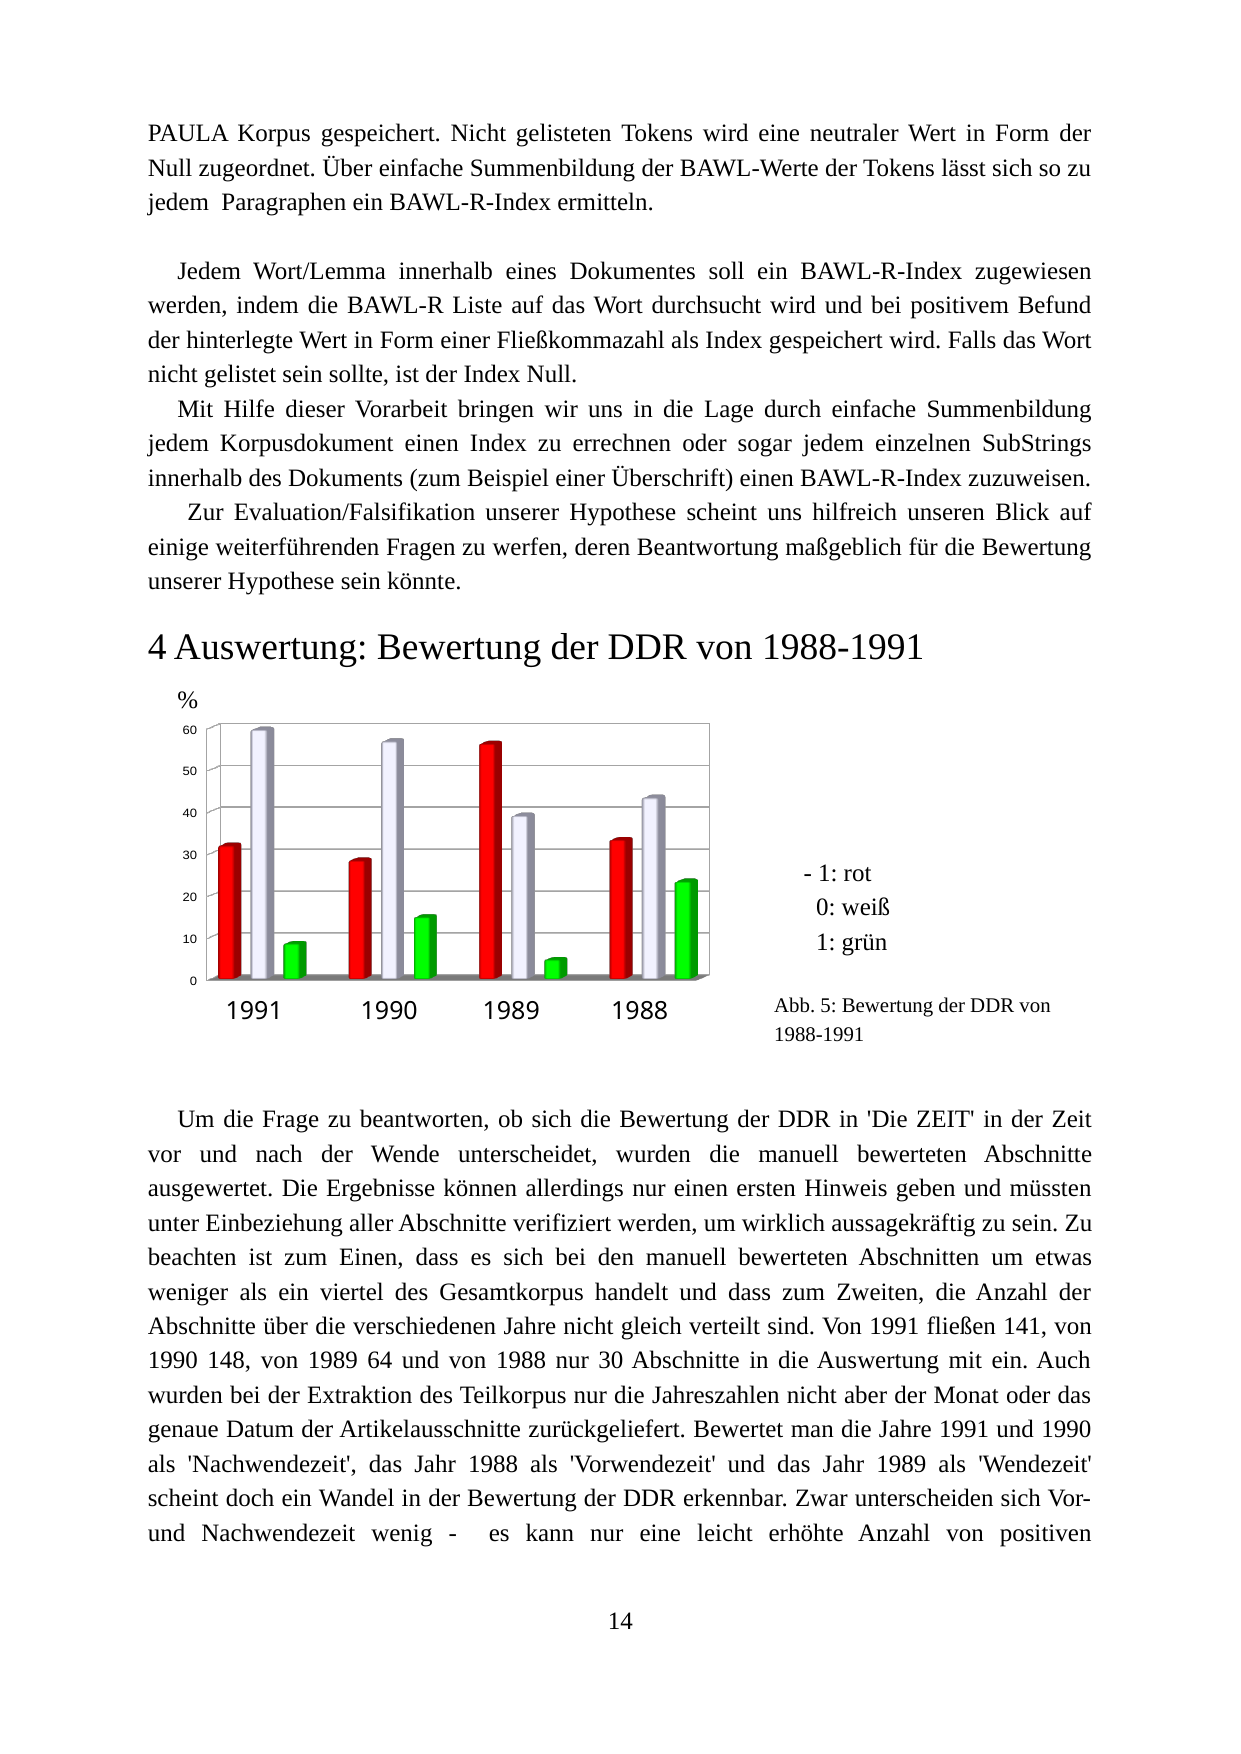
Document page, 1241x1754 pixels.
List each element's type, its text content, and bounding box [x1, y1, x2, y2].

table_cell [774, 1046, 1093, 1070]
table_cell 1991 1990 1989 1988 [148, 993, 774, 1046]
text Zur Evaluation/Falsifikation unserer Hypothese scheint uns hilfreich unseren Blick auf einige weiterführenden Fragen zu werfen, deren Beantwortung maßgeblich für die Bewertung unserer Hypothese sein könnte. [148, 497, 1093, 595]
table_cell Abb. 5: Bewertung der DDR von 1988-1991 [774, 993, 1093, 1046]
text Jedem Wort/Lemma innerhalb eines Dokumentes soll ein BAWL-R-Index zugewiesen werden, indem die BAWL-R Liste auf das Wort durchsucht wird und bei positivem Befund der hinterlegte Wert in Form einer Fließkommazahl als Index gespeichert wird. Falls das Wort nicht gelistet sein sollte, ist der Index Null. [148, 256, 1093, 388]
table_header - 1: rot 0: weiß 1: grün [774, 685, 1093, 993]
text 4 Auswertung: Bewertung der DDR von 1988-1991 [148, 624, 1093, 668]
text Um die Frage zu beantworten, ob sich die Bewertung der DDR in 'Die ZEIT' in der Zeit vor und nach der Wende unterscheidet, wurden die manuell bewerteten Abschnitte ausgewertet. Die Ergebnisse können allerdings nur einen ersten Hinweis geben und müssten unter Einbeziehung aller Abschnitte verifiziert werden, um wirklich aussagekräftig zu sein. Zu beachten ist zum Einen, dass es sich bei den manuell bewerteten Abschnitten um etwas weniger als ein viertel des Gesamtkorpus handelt und dass zum Zweiten, die Anzahl der Abschnitte über die verschiedenen Jahre nicht gleich verteilt sind. Von 1991 fließen 141, von 1990 148, von 1989 64 und von 1988 nur 30 Abschnitte in die Auswertung mit ein. Auch wurden bei der Extraktion des Teilkorpus nur die Jahreszahlen nicht aber der Monat oder das genaue Datum der Artikelausschnitte zurückgeliefert. Bewertet man die Jahre 1991 und 1990 als 'Nachwendezeit', das Jahr 1988 als 'Vorwendezeit' und das Jahr 1989 als 'Wendezeit' scheint doch ein Wandel in der Bewertung der DDR erkennbar. Zwar unterscheiden sich Vor- und Nachwendezeit wenig - es kann nur eine leicht erhöhte Anzahl von positiven [148, 1104, 1093, 1547]
text Mit Hilfe dieser Vorarbeit bringen wir uns in die Lage durch einfache Summenbildung jedem Korpusdokument einen Index zu errechnen oder sogar jedem einzelnen SubStrings innerhalb des Dokuments (zum Beispiel einer Überschrift) einen BAWL-R-Index zuzuweisen. [148, 394, 1093, 492]
table_header % [148, 685, 774, 993]
table_cell [148, 1046, 774, 1070]
text PAULA Korpus gespeichert. Nicht gelisteten Tokens wird eine neutraler Wert in Form der Null zugeordnet. Über einfache Summenbildung der BAWL-Werte der Tokens lässt sich so zu jedem Paragraphen ein BAWL-R-Index ermitteln. [148, 118, 1093, 216]
